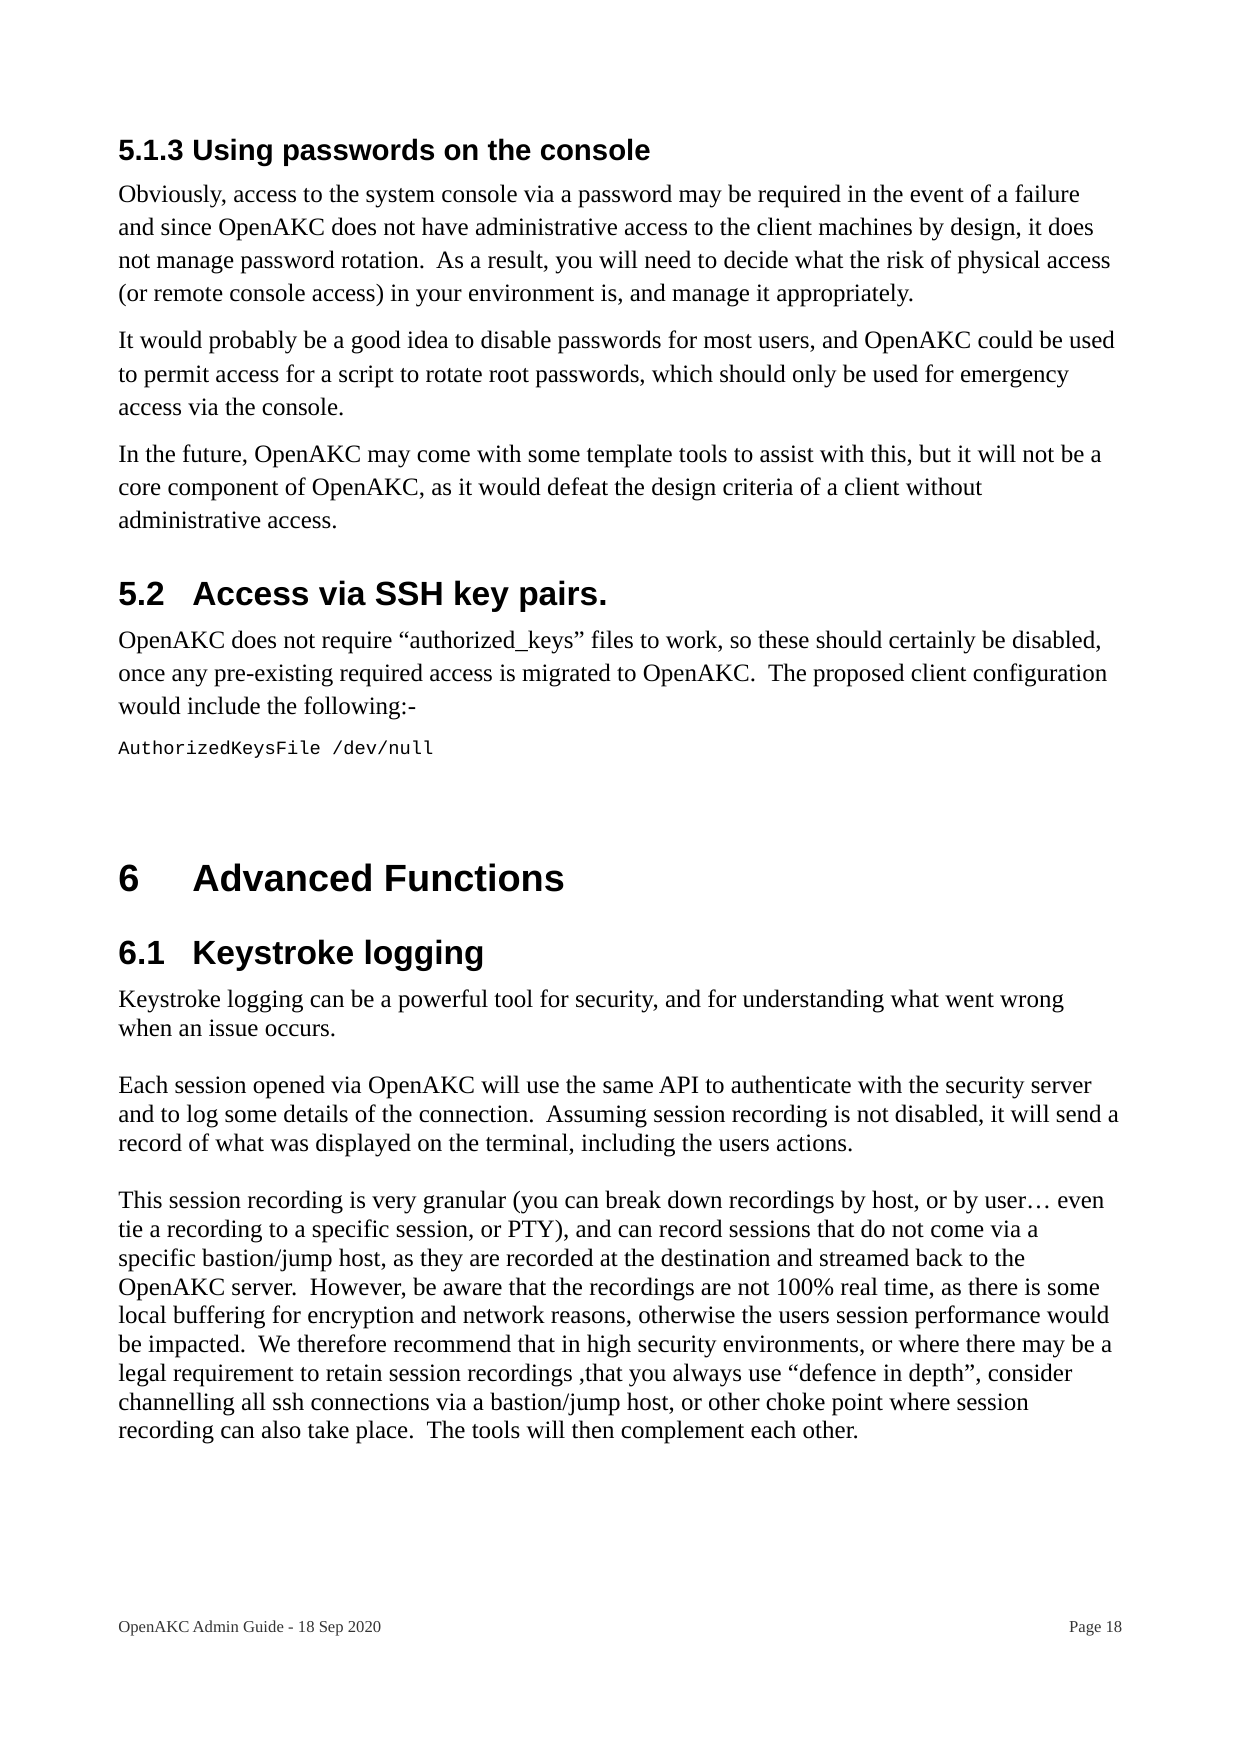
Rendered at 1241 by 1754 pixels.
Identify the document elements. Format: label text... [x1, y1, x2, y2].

text This session recording is very granular (you can break down recordings by host, or by user… even tie a recording to a specific session, or PTY), and can record sessions that do not come via a specific bastion/jump host, as they are recorded at the destination and streamed back to the OpenAKC server. However, be aware that the recordings are not 100% real time, as there is some local buffering for encryption and network reasons, otherwise the users session performance would be impacted. We therefore recommend that in high security environments, or where there may be a legal requirement to retain session recordings ,that you always use “defence in depth”, consider channelling all ssh connections via a bastion/jump host, or other choke point where session recording can also take place. The tools will then complement each other. [118, 1185, 1122, 1444]
subtitle 6 Advanced Functions [118, 856, 1122, 900]
text Keystroke logging can be a powerful tool for security, and for understanding what went wrong when an issue occurs. [118, 984, 1122, 1042]
text Obviously, access to the system console via a password may be required in the event of a failure and since OpenAKC does not have administrative access to the client machines by design, it does not manage password rotation. As a result, you will need to decide what the risk of physical access (or remote console access) in your environment is, and manage it appropriately. [118, 179, 1122, 307]
subtitle 6.1 Keystroke logging [118, 933, 1122, 972]
text AuthorizedKeysFile /dev/null [118, 738, 1122, 783]
text OpenAKC does not require “authorized_keys” files to work, so these should certainly be disabled, once any pre-existing required access is migrated to OpenAKC. The proposed client configuration would include the following:- [118, 625, 1122, 720]
subtitle 5.1.3 Using passwords on the console [118, 133, 1122, 166]
text It would probably be a good idea to disable passwords for most users, and OpenAKC could be used to permit access for a script to rotate root passwords, which should only be used for emergency access via the console. [118, 326, 1122, 420]
text In the future, OpenAKC may come with some template tools to assist with this, but it will not be a core component of OpenAKC, as it would defeat the design criteria of a client without administrative access. [118, 439, 1122, 534]
text Each session opened via OpenAKC will use the same API to authenticate with the security server and to log some details of the connection. Assuming session recording is not disabled, it will send a record of what was displayed on the terminal, including the users actions. [118, 1070, 1122, 1157]
subtitle 5.2 Access via SSH key pairs. [118, 574, 1122, 612]
